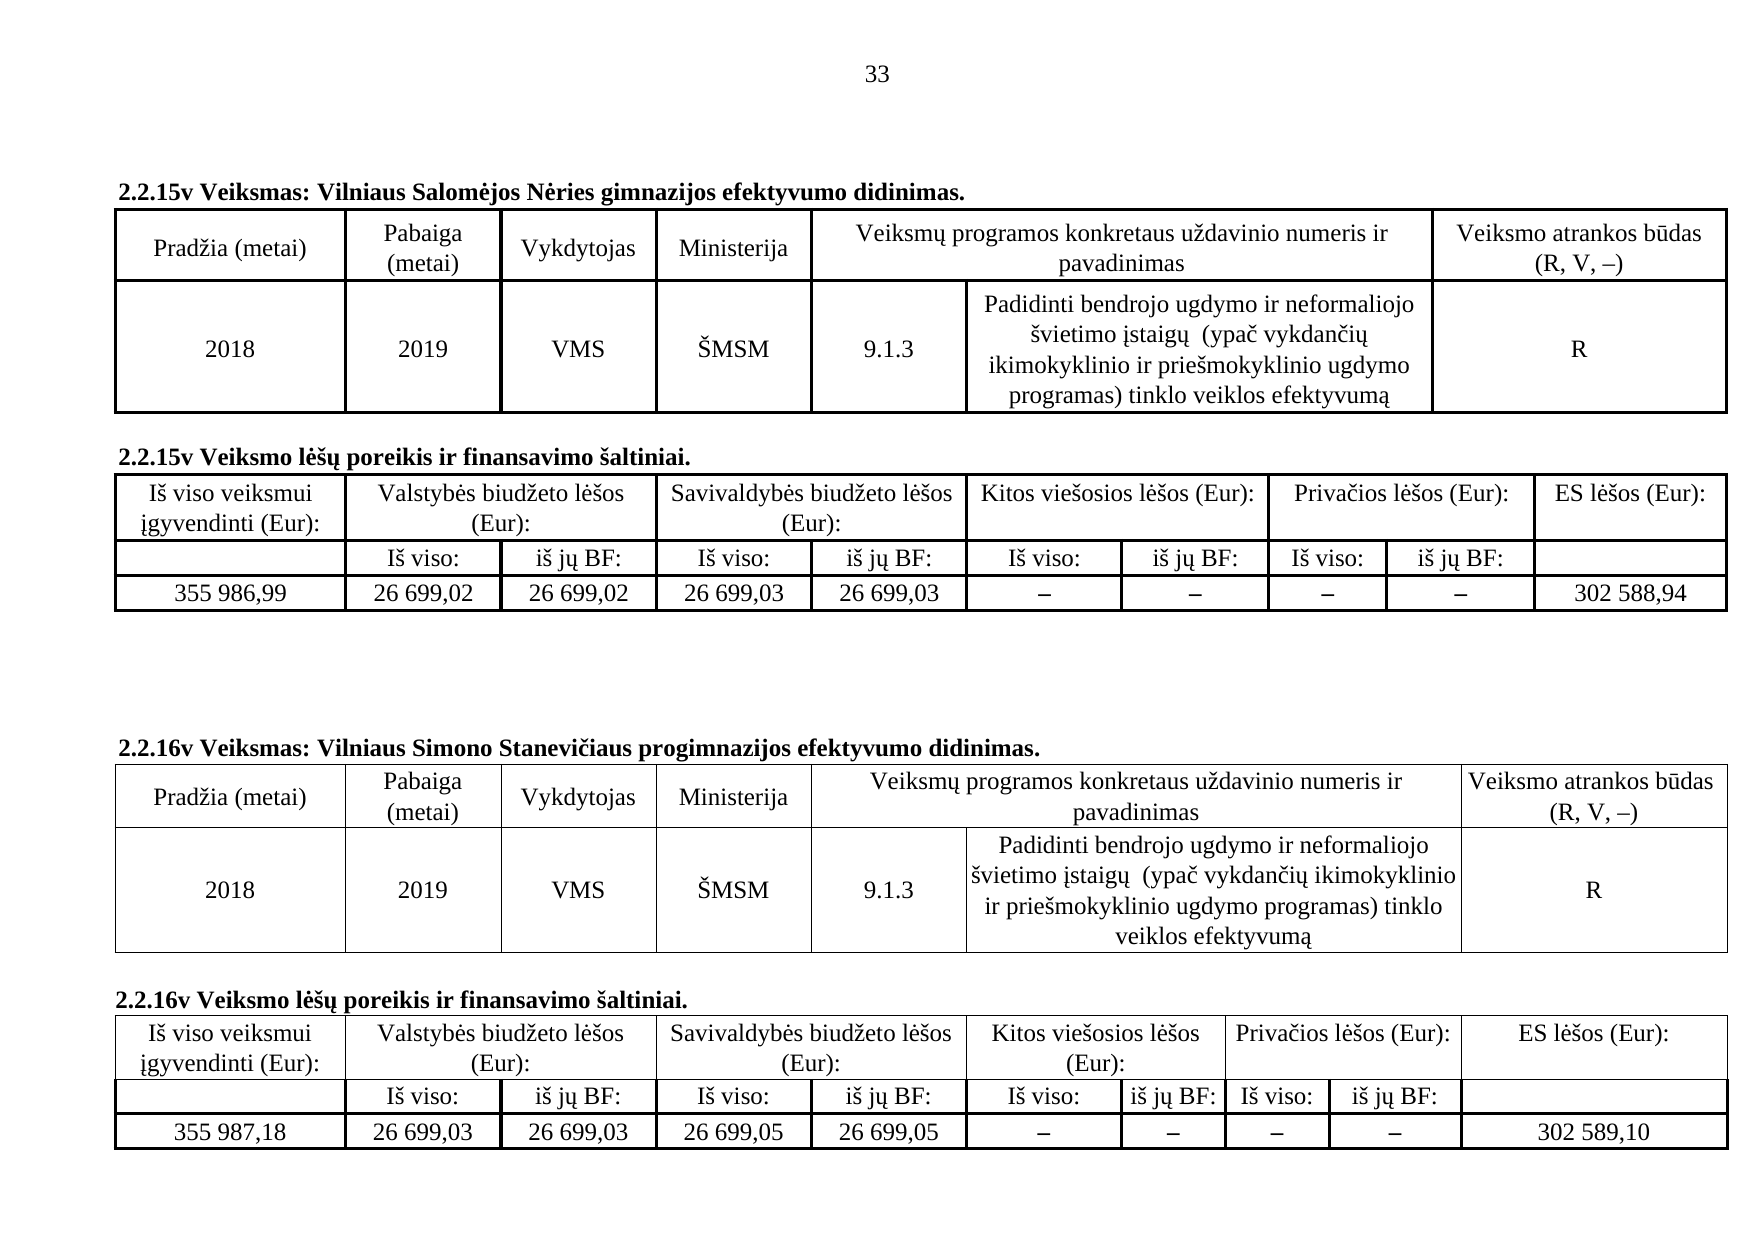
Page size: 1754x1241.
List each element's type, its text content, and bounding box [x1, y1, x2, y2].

table_cell [1463, 1080, 1726, 1112]
table_cell 26 699,03 [813, 577, 965, 609]
table_cell – [1123, 1115, 1224, 1147]
table_cell – [968, 577, 1120, 609]
table_cell [117, 1080, 344, 1112]
table_cell Valstybės biudžeto lėšos (Eur): [346, 1016, 656, 1079]
table_cell Iš viso: [1227, 1080, 1328, 1112]
table_cell ŠMSM [657, 828, 811, 952]
table_cell Iš viso: [968, 1080, 1120, 1112]
table_cell VMS [503, 282, 655, 411]
table_cell Iš viso: [658, 542, 810, 574]
table_cell Iš viso: [968, 542, 1120, 574]
table_cell Privačios lėšos (Eur): [1226, 1016, 1461, 1079]
table_header Vykdytojas [502, 765, 656, 827]
table_header Pabaiga (metai) [347, 211, 499, 279]
table_cell – [1123, 577, 1267, 609]
table_cell iš jų BF: [1388, 542, 1533, 574]
text 2.2.16v Veiksmas: Vilniaus Simono Stanevičiaus progimnazijos efektyvumo didinimas. [118, 733, 1636, 762]
table_header Veiksmo atrankos būdas (R, V, –) [1434, 211, 1725, 279]
table_cell 2018 [116, 828, 345, 952]
table_cell R [1462, 828, 1727, 952]
table_cell ŠMSM [658, 282, 810, 411]
table_cell 355 986,99 [117, 577, 344, 609]
table_cell 26 699,02 [503, 577, 655, 609]
table_header Privačios lėšos (Eur): [1270, 476, 1533, 539]
table_cell – [1227, 1115, 1328, 1147]
table_cell 2018 [117, 282, 344, 411]
table_cell 26 699,03 [503, 1115, 655, 1147]
table_cell iš jų BF: [813, 542, 965, 574]
table_cell iš jų BF: [813, 1080, 965, 1112]
table_cell iš jų BF: [1331, 1080, 1460, 1112]
table_cell [117, 542, 344, 574]
text 2.2.15v Veiksmas: Vilniaus Salomėjos Nėries gimnazijos efektyvumo didinimas. [118, 177, 1636, 206]
table_cell Kitos viešosios lėšos (Eur): [967, 1016, 1225, 1079]
table_header Pradžia (metai) [116, 765, 345, 827]
table_cell 26 699,05 [658, 1115, 810, 1147]
table_cell 2.2.16v Veiksmo lėšų poreikis ir finansavimo šaltiniai. [115, 953, 1727, 1015]
table_header Pabaiga (metai) [346, 765, 501, 827]
table_cell 2019 [346, 828, 501, 952]
table_cell 26 699,05 [813, 1115, 965, 1147]
table_cell [1536, 542, 1725, 574]
table_header Ministerija [658, 211, 810, 279]
table_header Valstybės biudžeto lėšos (Eur): [347, 476, 655, 539]
table_cell ES lėšos (Eur): [1462, 1016, 1727, 1079]
table_cell 355 987,18 [117, 1115, 344, 1147]
table_header Veiksmų programos konkretaus uždavinio numeris ir pavadinimas [812, 765, 1461, 827]
table_cell – [1388, 577, 1533, 609]
table_cell iš jų BF: [503, 542, 655, 574]
table_cell 302 589,10 [1463, 1115, 1726, 1147]
table_header ES lėšos (Eur): [1536, 476, 1725, 539]
table_cell Padidinti bendrojo ugdymo ir neformaliojo švietimo įstaigų (ypač vykdančių ikimokyklinio ir priešmokyklinio ugdymo programas) tinklo veiklos efektyvumą [968, 282, 1431, 411]
table_cell Savivaldybės biudžeto lėšos (Eur): [657, 1016, 966, 1079]
table_cell iš jų BF: [1123, 1080, 1224, 1112]
table_cell 26 699,02 [347, 577, 499, 609]
table_header Veiksmų programos konkretaus uždavinio numeris ir pavadinimas [813, 211, 1431, 279]
table_cell Iš viso: [1270, 542, 1385, 574]
table_cell – [968, 1115, 1120, 1147]
table_cell 9.1.3 [813, 282, 965, 411]
table_header Vykdytojas [503, 211, 655, 279]
table_cell – [1270, 577, 1385, 609]
table_cell Iš viso: [347, 542, 499, 574]
table_cell 9.1.3 [812, 828, 966, 952]
table_header Ministerija [657, 765, 811, 827]
table_cell 26 699,03 [658, 577, 810, 609]
table_cell R [1434, 282, 1725, 411]
table_cell iš jų BF: [1123, 542, 1267, 574]
table_cell Iš viso: [347, 1080, 499, 1112]
table_cell – [1331, 1115, 1460, 1147]
table_cell 302 588,94 [1536, 577, 1725, 609]
text 2.2.15v Veiksmo lėšų poreikis ir finansavimo šaltiniai. [118, 442, 1636, 471]
table_header Kitos viešosios lėšos (Eur): [968, 476, 1267, 539]
table_cell 2019 [347, 282, 499, 411]
table_header Veiksmo atrankos būdas (R, V, –) [1462, 765, 1727, 827]
table_cell Iš viso veiksmui įgyvendinti (Eur): [116, 1016, 345, 1079]
table_cell Iš viso: [658, 1080, 810, 1112]
table_header Savivaldybės biudžeto lėšos (Eur): [658, 476, 965, 539]
table_cell Padidinti bendrojo ugdymo ir neformaliojo švietimo įstaigų (ypač vykdančių ikimokyklinio ir priešmokyklinio ugdymo programas) tinklo veiklos efektyvumą [967, 828, 1461, 952]
table_cell VMS [502, 828, 656, 952]
table_cell iš jų BF: [503, 1080, 655, 1112]
table_cell 26 699,03 [347, 1115, 499, 1147]
table_header Pradžia (metai) [117, 211, 344, 279]
table_header Iš viso veiksmui įgyvendinti (Eur): [117, 476, 344, 539]
